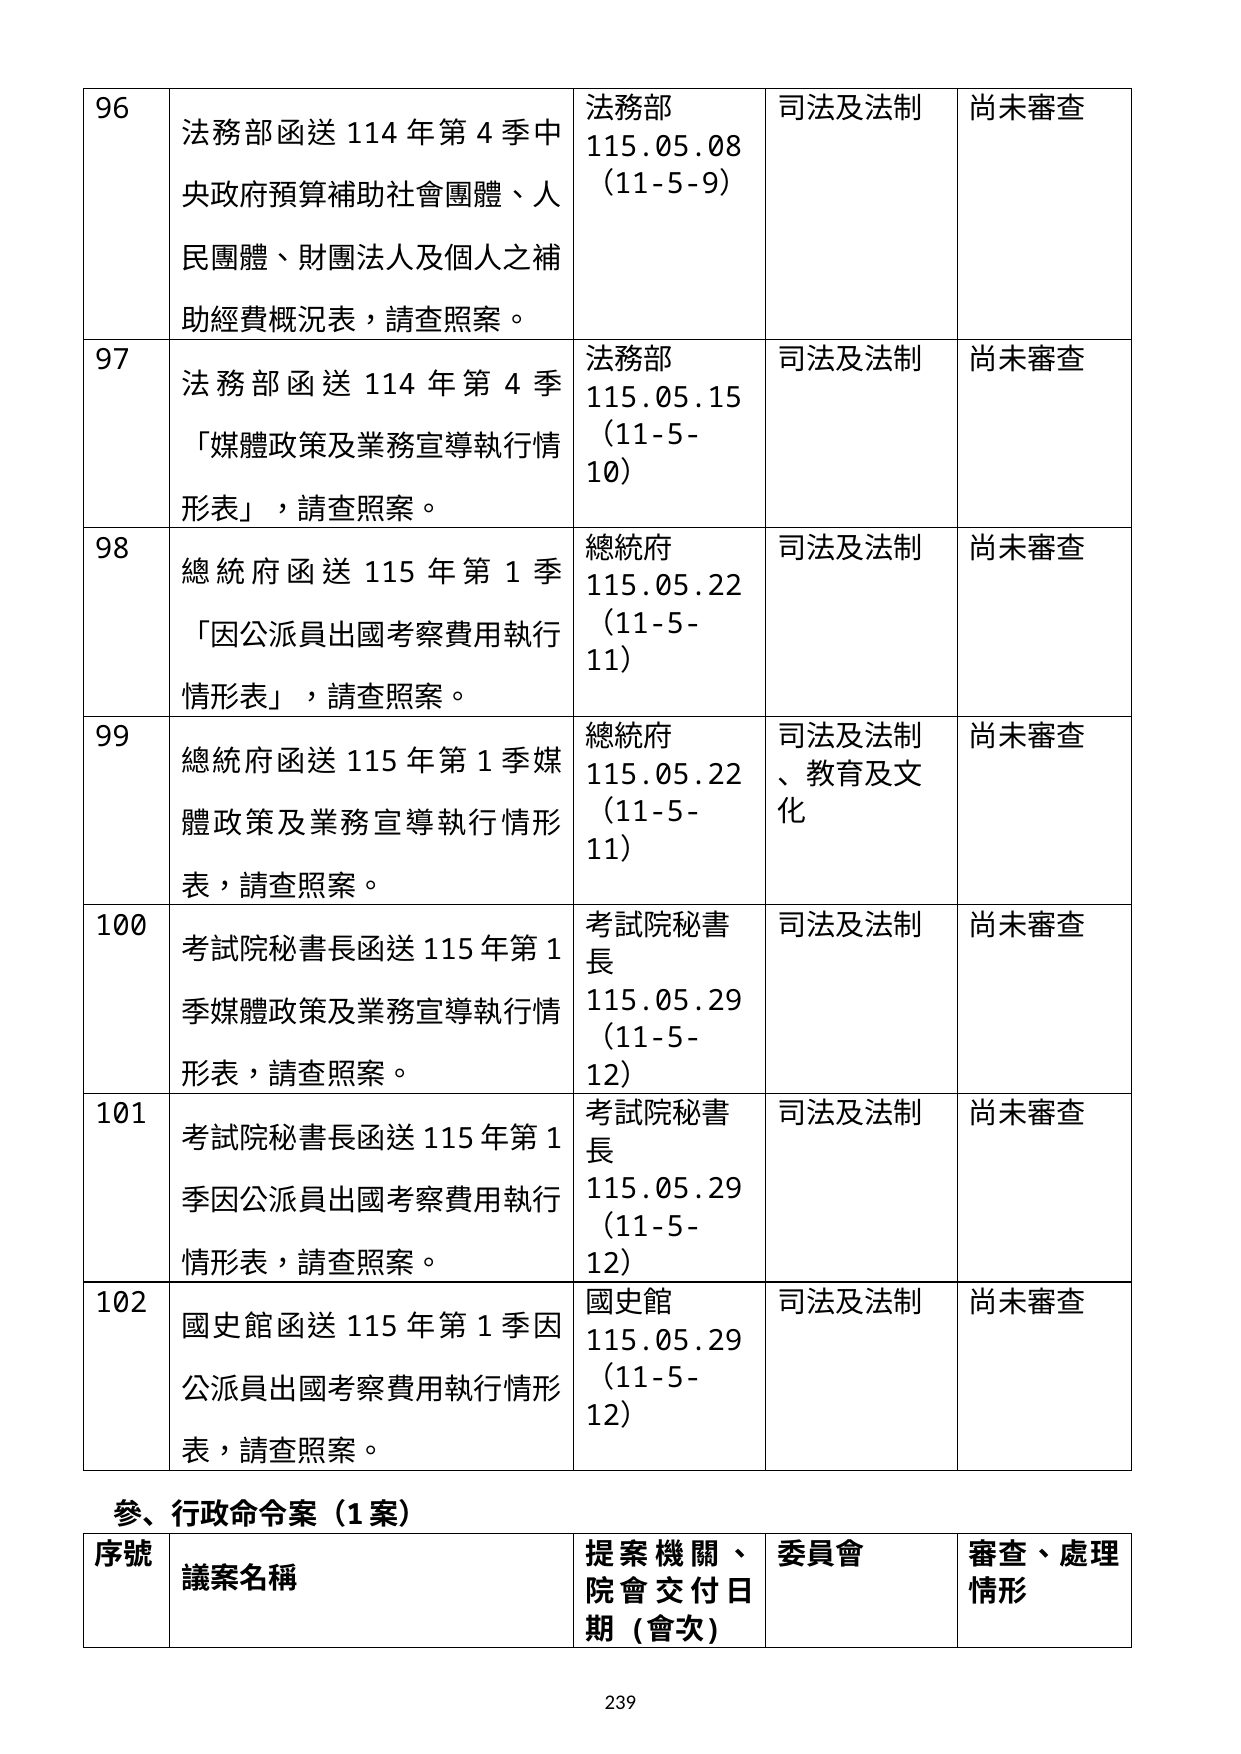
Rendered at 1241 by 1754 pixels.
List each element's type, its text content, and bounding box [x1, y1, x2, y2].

table_header 審查、處理情形 [958, 1534, 1131, 1647]
table_cell 總統府 115.05.22 （11-5-11） [574, 717, 765, 904]
table_cell 考試院秘書長 115.05.29 （11-5-12） [574, 905, 765, 1093]
table_header 委員會 [766, 1534, 957, 1647]
subtitle 參、行政命令案（1案） [75, 1491, 1165, 1533]
table_cell 國史館 115.05.29 （11-5-12） [574, 1283, 765, 1470]
table_cell 尚未審查 [958, 905, 1131, 1093]
table_header 議案名稱 [170, 1534, 573, 1647]
table_cell 總統府 115.05.22 （11-5-11） [574, 528, 765, 716]
table_cell 法務部 115.05.08 （11-5-9） [574, 89, 765, 339]
table_cell 101 [84, 1094, 169, 1281]
table_cell 考試院秘書長函送115年第1季媒體政策及業務宣導執行情形表，請查照案。 [170, 905, 573, 1093]
table_cell 97 [84, 340, 169, 527]
table_cell 司法及法制 [766, 1283, 957, 1470]
table_cell 考試院秘書長函送115年第1季因公派員出國考察費用執行情形表，請查照案。 [170, 1094, 573, 1281]
table_cell 尚未審查 [958, 340, 1131, 527]
table_cell 司法及法制 [766, 340, 957, 527]
table_cell 102 [84, 1283, 169, 1470]
table_cell 尚未審查 [958, 1283, 1131, 1470]
table_cell 98 [84, 528, 169, 716]
table_header 提案機關、院會交付日期 (會次) [574, 1534, 765, 1647]
table_cell 總統府函送115年第1季「因公派員出國考察費用執行情形表」，請查照案。 [170, 528, 573, 716]
table_header 序號 [84, 1534, 169, 1647]
table_cell 99 [84, 717, 169, 904]
table_cell 尚未審查 [958, 89, 1131, 339]
table_cell 96 [84, 89, 169, 339]
table_cell 法務部函送114年第4季中央政府預算補助社會團體、人民團體、財團法人及個人之補助經費概況表，請查照案。 [170, 89, 573, 339]
table_cell 總統府函送115年第1季媒體政策及業務宣導執行情形表，請查照案。 [170, 717, 573, 904]
table_cell 司法及法制 [766, 905, 957, 1093]
table_cell 法務部函送114年第4季「媒體政策及業務宣導執行情形表」，請查照案。 [170, 340, 573, 527]
table_cell 尚未審查 [958, 1094, 1131, 1281]
table_cell 司法及法制 [766, 89, 957, 339]
table_cell 國史館函送115年第1季因公派員出國考察費用執行情形表，請查照案。 [170, 1283, 573, 1470]
table_cell 尚未審查 [958, 528, 1131, 716]
table_cell 100 [84, 905, 169, 1093]
table_cell 司法及法制、教育及文化 [766, 717, 957, 904]
table_cell 考試院秘書長 115.05.29 （11-5-12） [574, 1094, 765, 1281]
table_cell 法務部 115.05.15 （11-5-10） [574, 340, 765, 527]
table_cell 尚未審查 [958, 717, 1131, 904]
table_cell 司法及法制 [766, 1094, 957, 1281]
table_cell 司法及法制 [766, 528, 957, 716]
